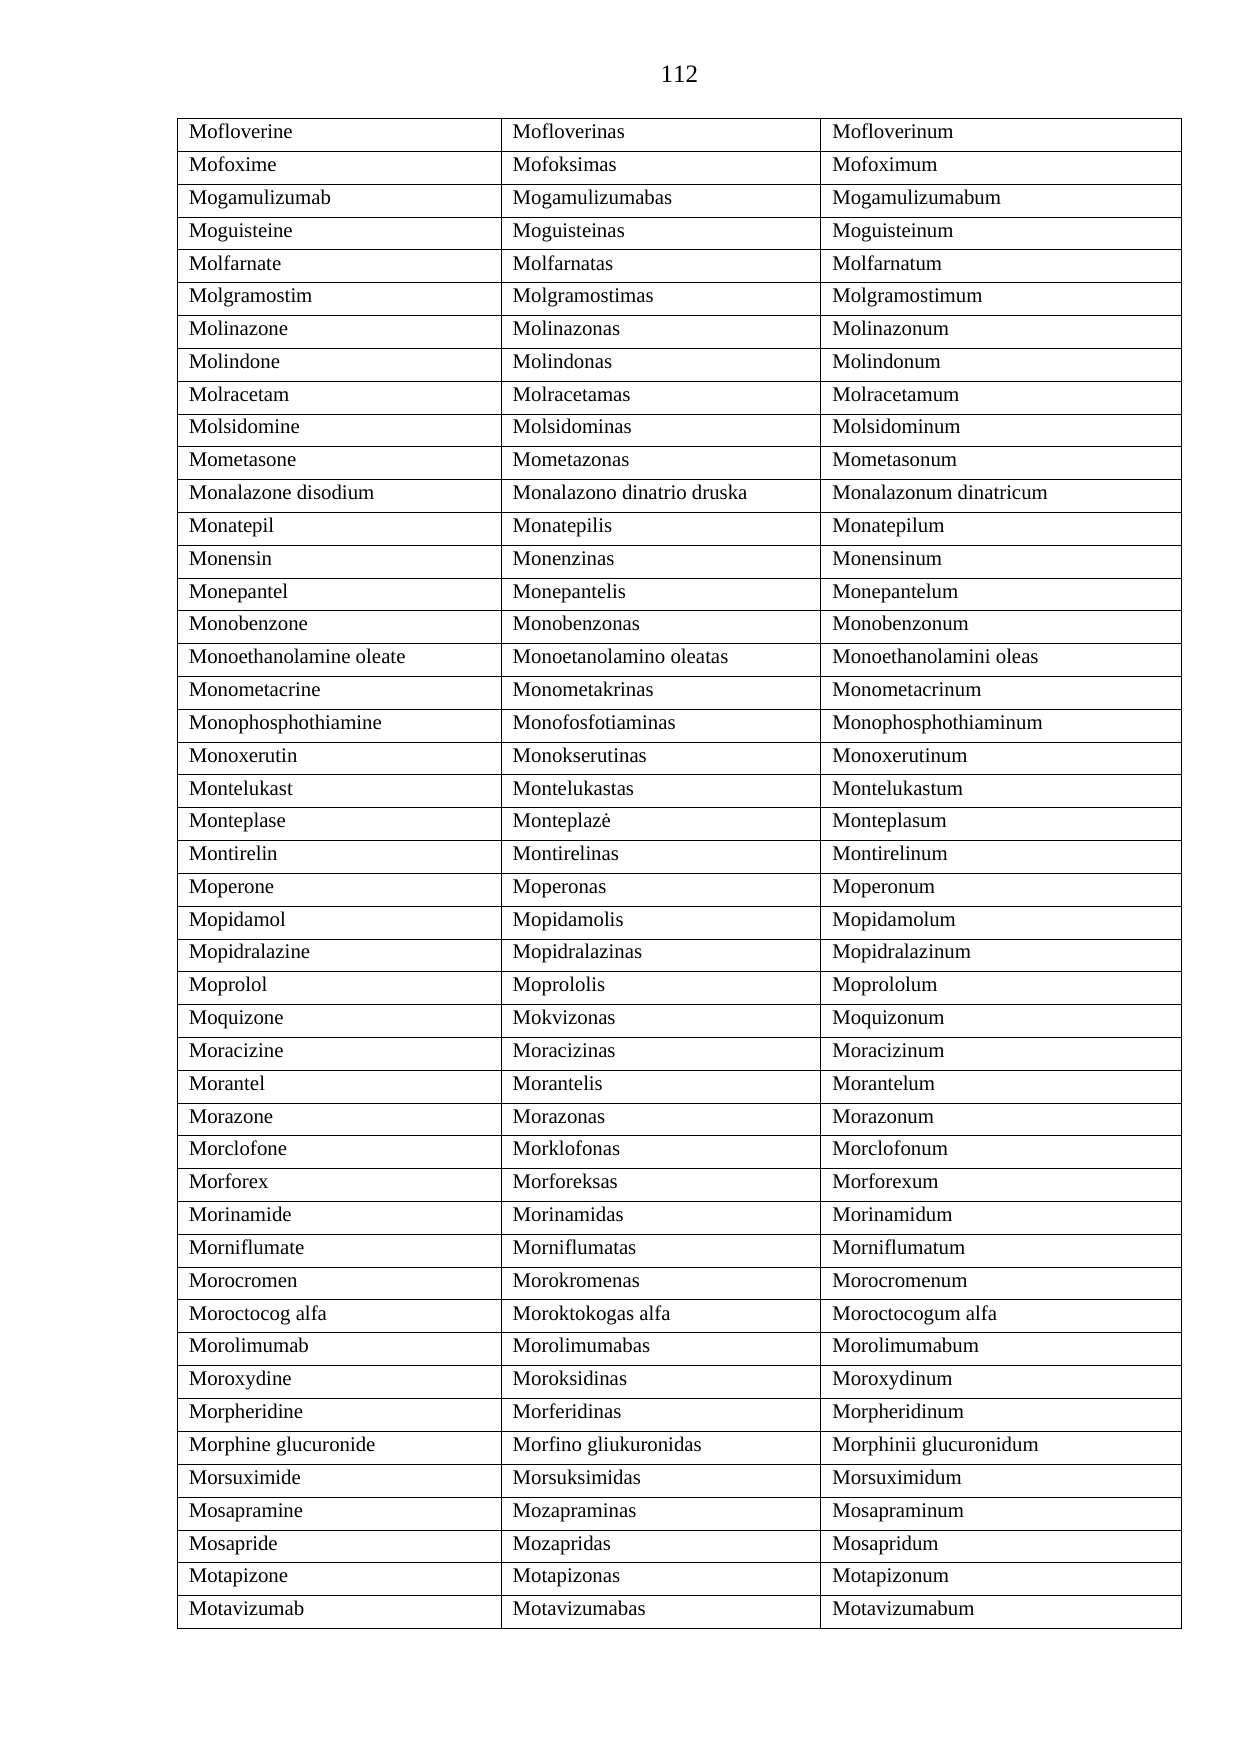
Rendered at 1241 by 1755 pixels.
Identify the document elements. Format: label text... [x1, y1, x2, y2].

table_cell Motavizumabum [821, 1596, 1181, 1628]
table_cell Morinamide [178, 1202, 501, 1234]
table_cell Molgramostimas [502, 283, 820, 315]
table_cell Molindonum [821, 349, 1181, 381]
table_cell Monokserutinas [502, 743, 820, 774]
table_cell Morsuximidum [821, 1465, 1181, 1497]
table_cell Moroctocog alfa [178, 1300, 501, 1332]
table_cell Moperonum [821, 874, 1181, 906]
table_cell Monobenzonas [502, 611, 820, 643]
table_cell Montelukastas [502, 775, 820, 807]
table_cell Mopidralazine [178, 940, 501, 971]
table_cell Molsidomine [178, 415, 501, 446]
table_cell Mofoximum [821, 152, 1181, 184]
table_cell Monoxerutin [178, 743, 501, 774]
table_cell Molinazone [178, 316, 501, 348]
table_cell Morniflumatas [502, 1235, 820, 1267]
table_cell Morantel [178, 1071, 501, 1102]
table_cell Monteplasum [821, 808, 1181, 840]
table_cell Morantelis [502, 1071, 820, 1102]
table_cell Mopidamol [178, 907, 501, 938]
table_cell Molinazonum [821, 316, 1181, 348]
table_cell Monophosphothiamine [178, 710, 501, 742]
table_cell Morforex [178, 1169, 501, 1201]
table_cell Mofloverinas [502, 119, 820, 151]
table_cell Morsuximide [178, 1465, 501, 1497]
table_cell Morforexum [821, 1169, 1181, 1201]
table_cell Morklofonas [502, 1136, 820, 1168]
table_cell Mofoxime [178, 152, 501, 184]
table_cell Moperonas [502, 874, 820, 906]
table_cell Mofoksimas [502, 152, 820, 184]
table_cell Morferidinas [502, 1399, 820, 1431]
table_cell Molindonas [502, 349, 820, 381]
table_cell Monatepil [178, 513, 501, 545]
table_cell Monalazone disodium [178, 480, 501, 512]
table_cell Monteplazė [502, 808, 820, 840]
table_cell Mokvizonas [502, 1005, 820, 1037]
table_cell Monalazonum dinatricum [821, 480, 1181, 512]
table_cell Montelukast [178, 775, 501, 807]
table_cell Monepantel [178, 579, 501, 610]
table_cell Monatepilis [502, 513, 820, 545]
table_cell Mofloverinum [821, 119, 1181, 151]
table_cell Monobenzone [178, 611, 501, 643]
table_cell Monoethanolamine oleate [178, 644, 501, 676]
table_cell Mometazonas [502, 447, 820, 479]
table_cell Montirelinum [821, 841, 1181, 873]
table_cell Moracizine [178, 1038, 501, 1070]
table_cell Moroktokogas alfa [502, 1300, 820, 1332]
table_cell Morocromenum [821, 1268, 1181, 1299]
table_cell Moroxydine [178, 1366, 501, 1398]
table_cell Moroxydinum [821, 1366, 1181, 1398]
table_cell Moquizonum [821, 1005, 1181, 1037]
table_cell Morolimumab [178, 1333, 501, 1365]
table_cell Monatepilum [821, 513, 1181, 545]
table_cell Molfarnatas [502, 250, 820, 282]
table_cell Moracizinas [502, 1038, 820, 1070]
table_cell Morpheridinum [821, 1399, 1181, 1431]
table_cell Morolimumabas [502, 1333, 820, 1365]
table_cell Monteplase [178, 808, 501, 840]
table_cell Molfarnatum [821, 250, 1181, 282]
table_cell Montelukastum [821, 775, 1181, 807]
table_cell Monometakrinas [502, 677, 820, 709]
table_cell Molracetamum [821, 382, 1181, 413]
table_cell Mometasonum [821, 447, 1181, 479]
table_cell Moroksidinas [502, 1366, 820, 1398]
table_cell Molracetamas [502, 382, 820, 413]
table_cell Moguisteinas [502, 218, 820, 249]
table_cell Molinazonas [502, 316, 820, 348]
table_cell Moguisteine [178, 218, 501, 249]
table_cell Monometacrinum [821, 677, 1181, 709]
table_cell Morocromen [178, 1268, 501, 1299]
table_cell Mozapraminas [502, 1498, 820, 1529]
table_cell Morphine glucuronide [178, 1432, 501, 1464]
table_cell Motapizone [178, 1563, 501, 1595]
table_cell Mosapridum [821, 1531, 1181, 1562]
table_cell Mopidamolis [502, 907, 820, 938]
table_cell Motapizonas [502, 1563, 820, 1595]
table_cell Mometasone [178, 447, 501, 479]
table_cell Monometacrine [178, 677, 501, 709]
table_cell Monenzinas [502, 546, 820, 577]
table_cell Montirelinas [502, 841, 820, 873]
table_cell Motavizumabas [502, 1596, 820, 1628]
table_cell Monensinum [821, 546, 1181, 577]
table_cell Moperone [178, 874, 501, 906]
table_cell Molgramostim [178, 283, 501, 315]
table_cell Monepantelum [821, 579, 1181, 610]
table_cell Monoxerutinum [821, 743, 1181, 774]
table_cell Monobenzonum [821, 611, 1181, 643]
table_cell Moprololum [821, 972, 1181, 1004]
table_cell Morforeksas [502, 1169, 820, 1201]
table_cell Morinamidas [502, 1202, 820, 1234]
table_cell Mopidralazinum [821, 940, 1181, 971]
table_cell Mopidamolum [821, 907, 1181, 938]
table_cell Monoetanolamino oleatas [502, 644, 820, 676]
table_cell Mogamulizumabas [502, 185, 820, 217]
table_cell Mopidralazinas [502, 940, 820, 971]
table_cell Mogamulizumabum [821, 185, 1181, 217]
table_cell Morclofone [178, 1136, 501, 1168]
table_cell Molgramostimum [821, 283, 1181, 315]
table_cell Morsuksimidas [502, 1465, 820, 1497]
table_cell Monalazono dinatrio druska [502, 480, 820, 512]
table_cell Molindone [178, 349, 501, 381]
table_cell Mosapramine [178, 1498, 501, 1529]
table_cell Mosapride [178, 1531, 501, 1562]
table_cell Morniflumate [178, 1235, 501, 1267]
table_cell Molsidominum [821, 415, 1181, 446]
table_cell Mogamulizumab [178, 185, 501, 217]
table_cell Morazonas [502, 1104, 820, 1135]
table_cell Montirelin [178, 841, 501, 873]
table_cell Moprolol [178, 972, 501, 1004]
table_cell Motapizonum [821, 1563, 1181, 1595]
table_cell Monofosfotiaminas [502, 710, 820, 742]
table_cell Morantelum [821, 1071, 1181, 1102]
table_cell Mosapraminum [821, 1498, 1181, 1529]
table_cell Moracizinum [821, 1038, 1181, 1070]
table_cell Mofloverine [178, 119, 501, 151]
table_cell Morokromenas [502, 1268, 820, 1299]
table_cell Morolimumabum [821, 1333, 1181, 1365]
table_cell Morclofonum [821, 1136, 1181, 1168]
table_cell Motavizumab [178, 1596, 501, 1628]
table_cell Mozapridas [502, 1531, 820, 1562]
table_cell Morfino gliukuronidas [502, 1432, 820, 1464]
table_cell Molracetam [178, 382, 501, 413]
table_cell Monensin [178, 546, 501, 577]
table_cell Monoethanolamini oleas [821, 644, 1181, 676]
table_cell Monepantelis [502, 579, 820, 610]
table_cell Moquizone [178, 1005, 501, 1037]
table_cell Moprololis [502, 972, 820, 1004]
table_cell Moroctocogum alfa [821, 1300, 1181, 1332]
table_cell Morniflumatum [821, 1235, 1181, 1267]
table_cell Morazonum [821, 1104, 1181, 1135]
table_cell Morazone [178, 1104, 501, 1135]
table_cell Morpheridine [178, 1399, 501, 1431]
table_cell Morinamidum [821, 1202, 1181, 1234]
table_cell Monophosphothiaminum [821, 710, 1181, 742]
table_cell Moguisteinum [821, 218, 1181, 249]
table_cell Molfarnate [178, 250, 501, 282]
table_cell Morphinii glucuronidum [821, 1432, 1181, 1464]
table_cell Molsidominas [502, 415, 820, 446]
